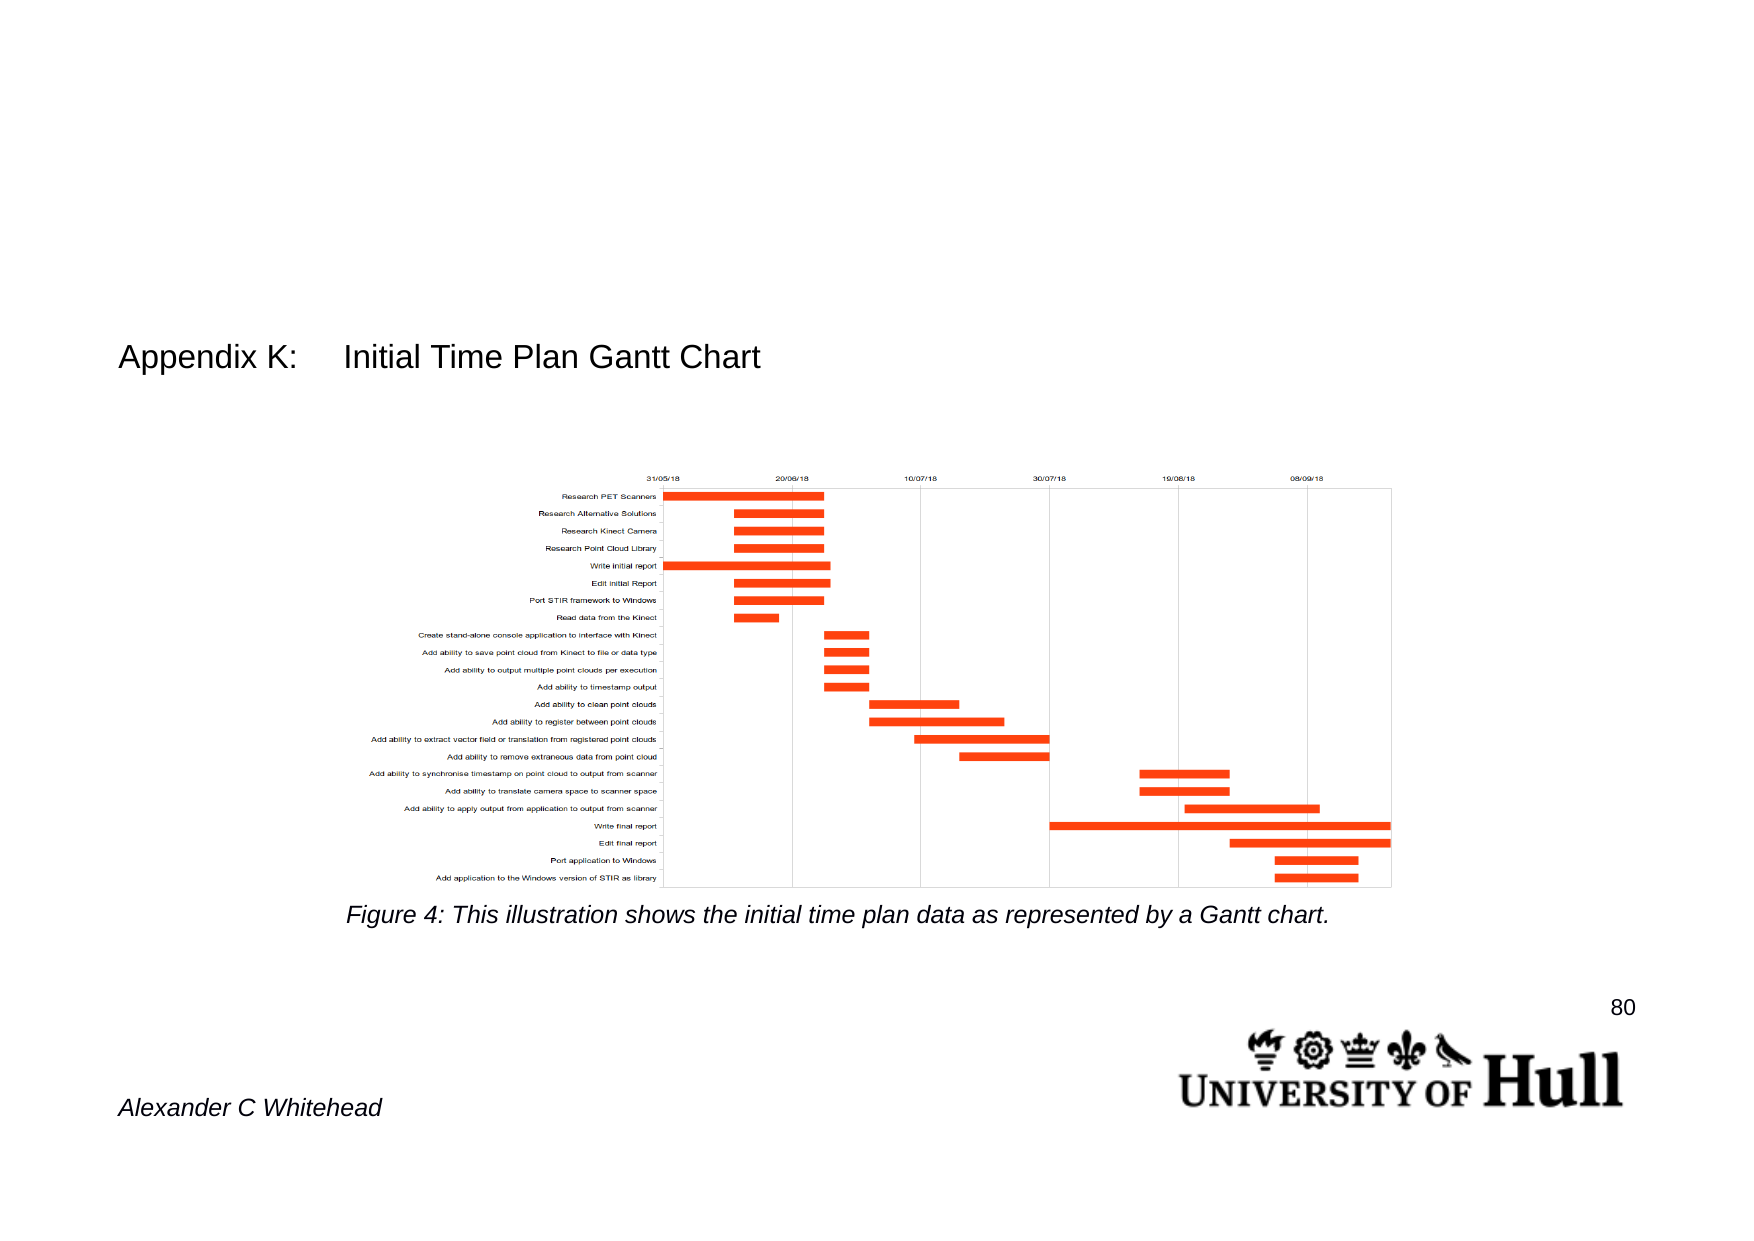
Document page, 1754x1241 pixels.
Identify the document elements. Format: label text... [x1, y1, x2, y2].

picture [345, 466, 1409, 895]
subtitle Initial Time Plan Gantt Chart [118, 337, 1636, 376]
text Figure 4: This illustration shows the initial time plan data as represented by a Gantt chart. [346, 895, 1408, 929]
picture [1172, 1020, 1632, 1117]
